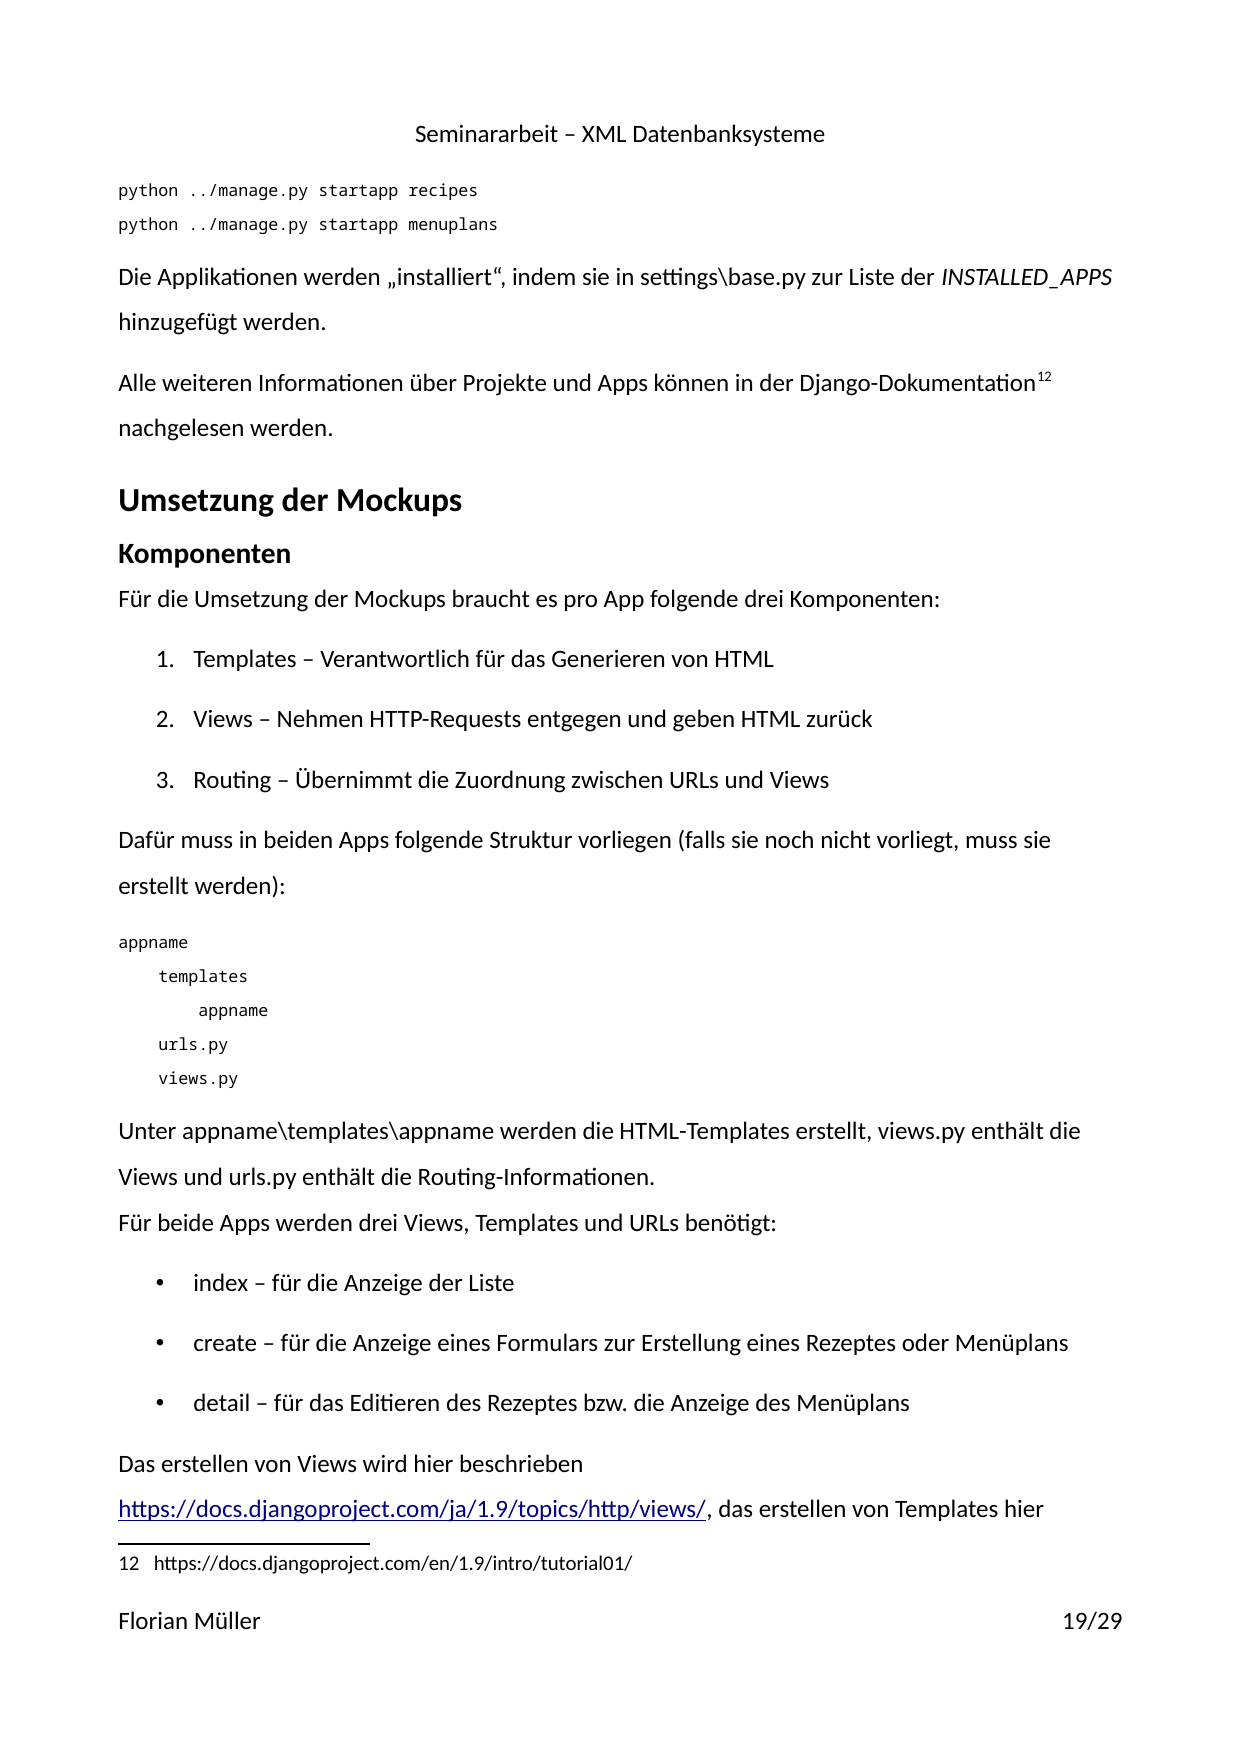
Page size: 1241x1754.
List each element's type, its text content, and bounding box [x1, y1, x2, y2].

text https://docs.djangoproject.com/en/1.9/intro/tutorial01/ [118, 1550, 1122, 1576]
list Templates – Verantwortlich für das Generieren von HTML [156, 643, 1122, 674]
subtitle Komponenten [118, 535, 1122, 571]
text Unter appname\templates\appname werden die HTML-Templates erstellt, views.py enthält die Views und urls.py enthält die Routing-Informationen. Für beide Apps werden drei Views, Templates und URLs benötigt: [118, 1115, 1122, 1237]
list index – für die Anzeige der Liste [156, 1267, 1122, 1297]
list Views – Nehmen HTTP-Requests entgegen und geben HTML zurück [156, 704, 1122, 734]
text Dafür muss in beiden Apps folgende Struktur vorliegen (falls sie noch nicht vorliegt, muss sie erstellt werden): [118, 824, 1122, 901]
list detail – für das Editieren des Rezeptes bzw. die Anzeige des Menüplans [156, 1388, 1122, 1418]
list Routing – Übernimmt die Zuordnung zwischen URLs und Views [156, 764, 1122, 794]
text Die Applikationen werden „installiert“, indem sie in settings\base.py zur Liste der INSTALLED_APPS hinzugefügt werden. [118, 261, 1122, 337]
subtitle Umsetzung der Mockups [118, 479, 1122, 520]
list create – für die Anzeige eines Formulars zur Erstellung eines Rezeptes oder Menüplans [156, 1327, 1122, 1358]
text appname templates appname urls.py views.py [118, 930, 1122, 1089]
text Für die Umsetzung der Mockups braucht es pro App folgende drei Komponenten: [118, 583, 1122, 613]
text python ../manage.py startapp recipes python ../manage.py startapp menuplans [118, 178, 1122, 235]
text Alle weiteren Informationen über Projekte und Apps können in der Django-Dokumentation nachgelesen werden. [118, 367, 1122, 443]
text Das erstellen von Views wird hier beschrieben https://docs.djangoproject.com/ja/1.9/topics/http/views/, das erstellen von Templates hier [118, 1448, 1122, 1524]
